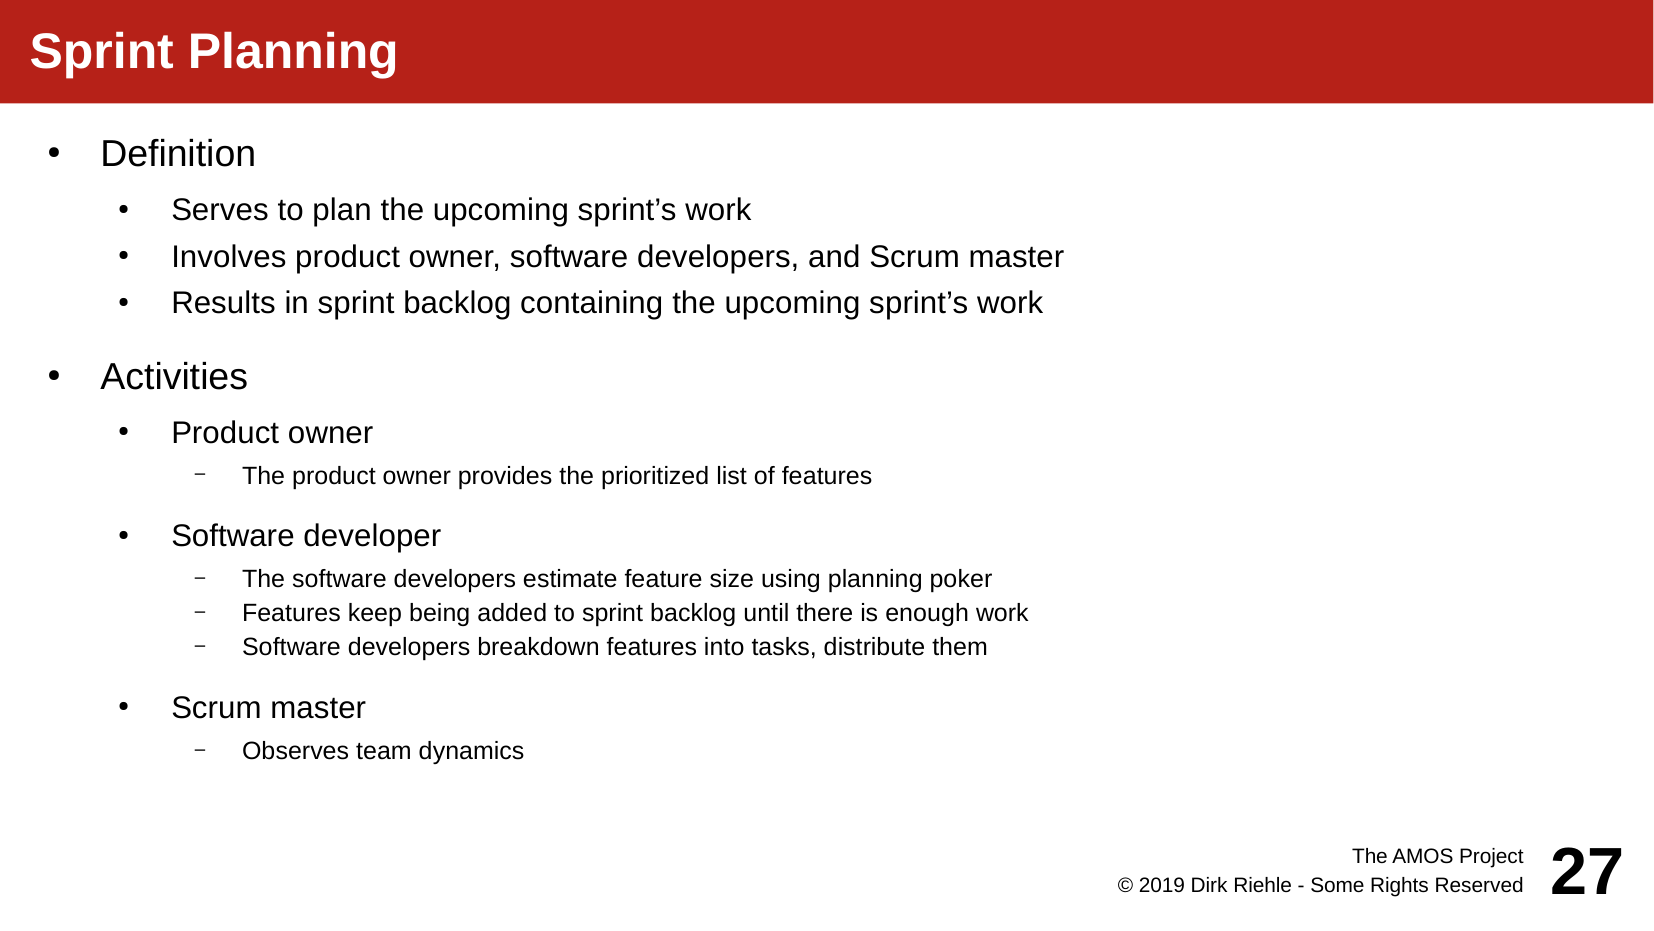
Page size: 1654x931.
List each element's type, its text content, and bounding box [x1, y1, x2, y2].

title Sprint Planning [0, 0, 1654, 104]
list Definition Serves to plan the upcoming sprint’s work Involves product owner, software developers, and Scrum master Results in sprint backlog containing the upcoming sprint’s work Activities Product owner The product owner provides the prioritized list of features Software developer The software developers estimate feature size using planning poker Features keep being added to sprint backlog until there is enough work Software developers breakdown features into tasks, distribute them Scrum master Observes team dynamics [29, 132, 1625, 798]
